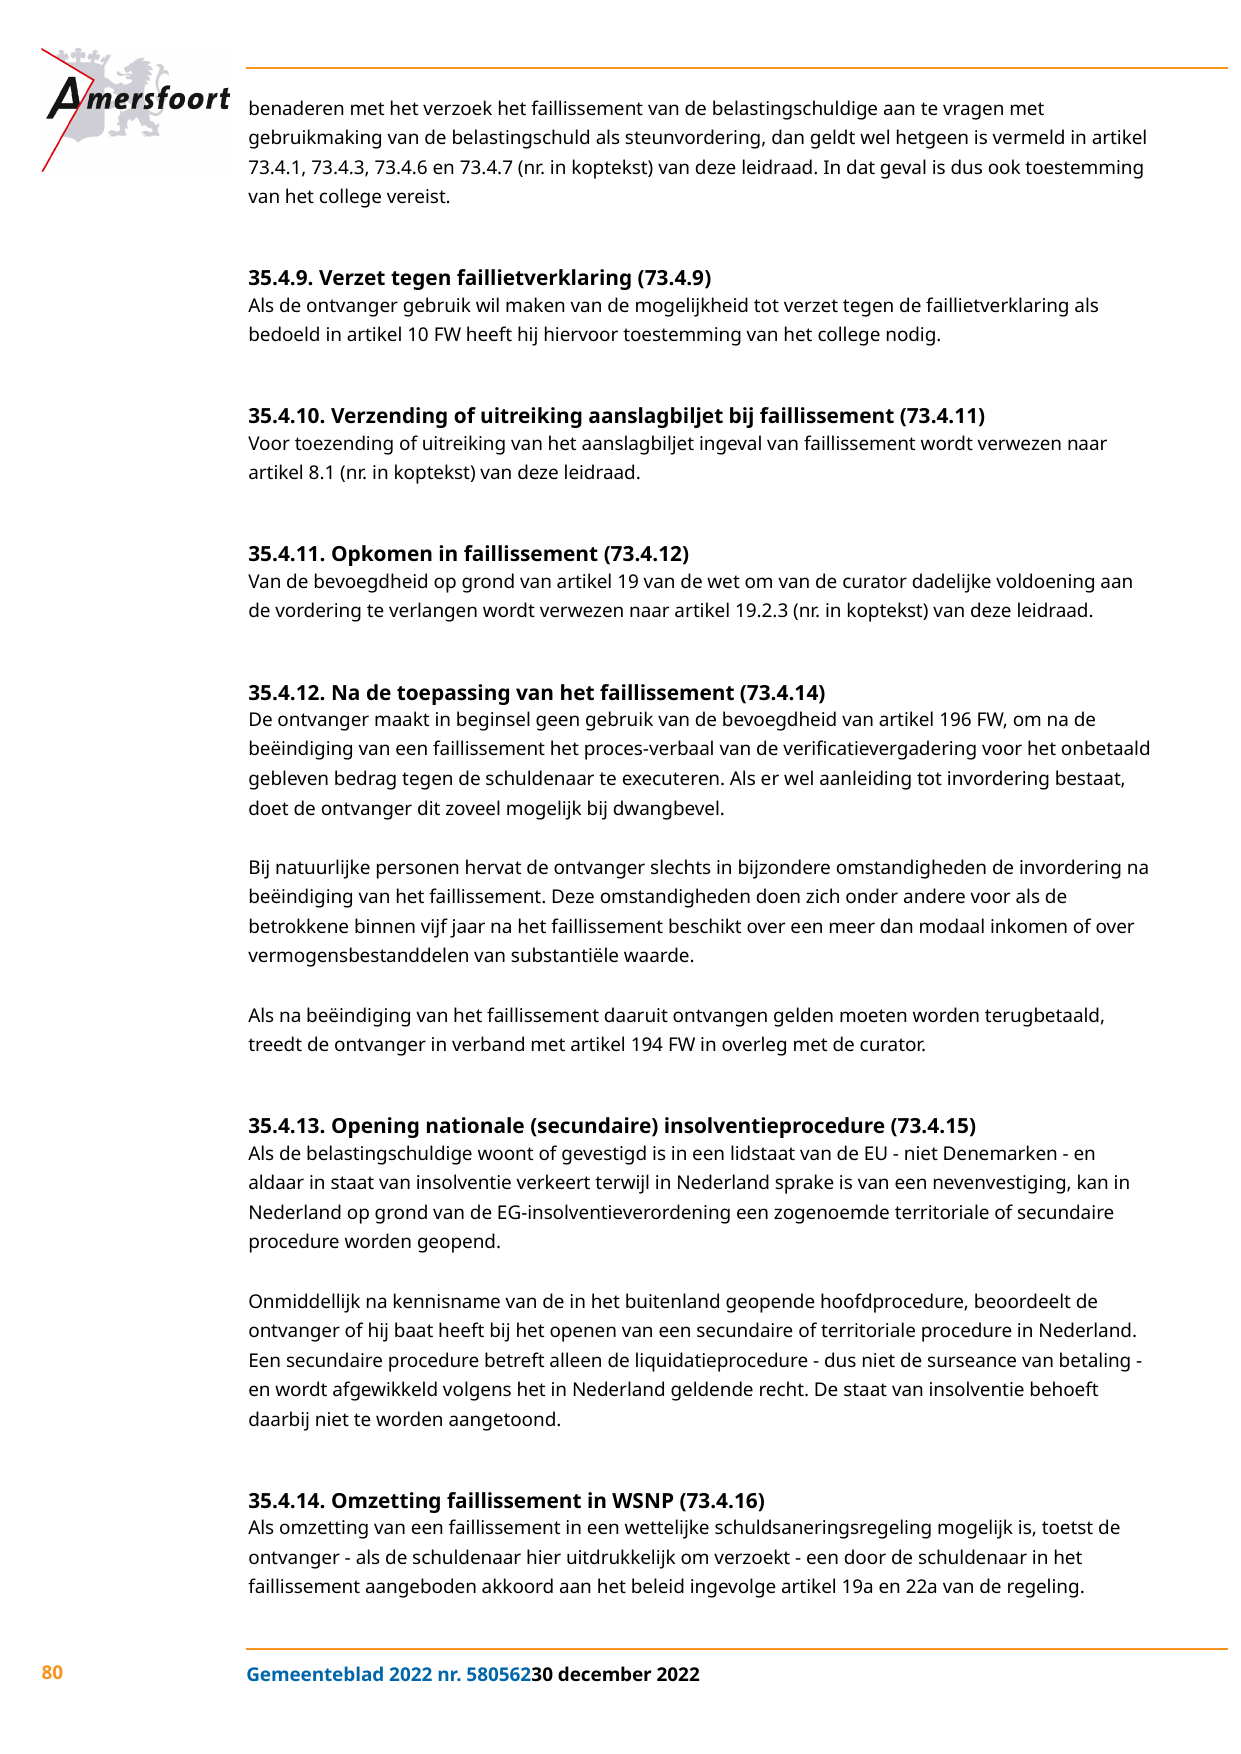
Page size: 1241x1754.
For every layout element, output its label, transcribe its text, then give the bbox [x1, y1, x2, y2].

text De ontvanger maakt in beginsel geen gebruik van de bevoegdheid van artikel 196 FW, om na de beëindiging van een faillissement het proces-verbaal van de verificatievergadering voor het onbetaald gebleven bedrag tegen de schuldenaar te executeren. Als er wel aanleiding tot invordering bestaat, doet de ontvanger dit zoveel mogelijk bij dwangbevel. [248, 706, 1152, 821]
text Voor toezending of uitreiking van het aanslagbiljet ingeval van faillissement wordt verwezen naar artikel 8.1 (nr. in koptekst) van deze leidraad. [248, 430, 1152, 485]
text 35.4.13. Opening nationale (secundaire) insolventieprocedure (73.4.15) [248, 1111, 1152, 1140]
text 35.4.11. Opkomen in faillissement (73.4.12) [248, 539, 1152, 568]
text Als omzetting van een faillissement in een wettelijke schuldsaneringsregeling mogelijk is, toetst de ontvanger - als de schuldenaar hier uitdrukkelijk om verzoekt - een door de schuldenaar in het faillissement aangeboden akkoord aan het beleid ingevolge artikel 19a en 22a van de regeling. [248, 1514, 1152, 1599]
text Als de belastingschuldige woont of gevestigd is in een lidstaat van de EU - niet Denemarken - en aldaar in staat van insolventie verkeert terwijl in Nederland sprake is van een nevenvestiging, kan in Nederland op grond van de EG-insolventieverordening een zogenoemde territoriale of secundaire procedure worden geopend. [248, 1140, 1152, 1254]
text Onmiddellijk na kennisname van de in het buitenland geopende hoofdprocedure, beoordeelt de ontvanger of hij baat heeft bij het openen van een secundaire of territoriale procedure in Nederland. Een secundaire procedure betreft alleen de liquidatieprocedure - dus niet de surseance van betaling - en wordt afgewikkeld volgens het in Nederland geldende recht. De staat van insolventie behoeft daarbij niet te worden aangetoond. [248, 1288, 1152, 1432]
text 35.4.10. Verzending of uitreiking aanslagbiljet bij faillissement (73.4.11) [248, 402, 1152, 430]
text Van de bevoegdheid op grond van artikel 19 van de wet om van de curator dadelijke voldoening aan de vordering te verlangen wordt verwezen naar artikel 19.2.3 (nr. in koptekst) van deze leidraad. [248, 568, 1152, 623]
text Bij natuurlijke personen hervat de ontvanger slechts in bijzondere omstandigheden de invordering na beëindiging van het faillissement. Deze omstandigheden doen zich onder andere voor als de betrokkene binnen vijf jaar na het faillissement beschikt over een meer dan modaal inkomen of over vermogensbestanddelen van substantiële waarde. [248, 854, 1152, 968]
text 35.4.14. Omzetting faillissement in WSNP (73.4.16) [248, 1486, 1152, 1514]
text 35.4.12. Na de toepassing van het faillissement (73.4.14) [248, 678, 1152, 706]
picture [41, 47, 231, 172]
text 35.4.9. Verzet tegen faillietverklaring (73.4.9) [248, 263, 1152, 292]
text benaderen met het verzoek het faillissement van de belastingschuldige aan te vragen met gebruikmaking van de belastingschuld als steunvordering, dan geldt wel hetgeen is vermeld in artikel 73.4.1, 73.4.3, 73.4.6 en 73.4.7 (nr. in koptekst) van deze leidraad. In dat geval is dus ook toestemming van het college vereist. [248, 95, 1152, 209]
text Als na beëindiging van het faillissement daaruit ontvangen gelden moeten worden terugbetaald, treedt de ontvanger in verband met artikel 194 FW in overleg met de curator. [248, 1002, 1152, 1057]
text Als de ontvanger gebruik wil maken van de mogelijkheid tot verzet tegen de faillietverklaring als bedoeld in artikel 10 FW heeft hij hiervoor toestemming van het college nodig. [248, 292, 1152, 347]
